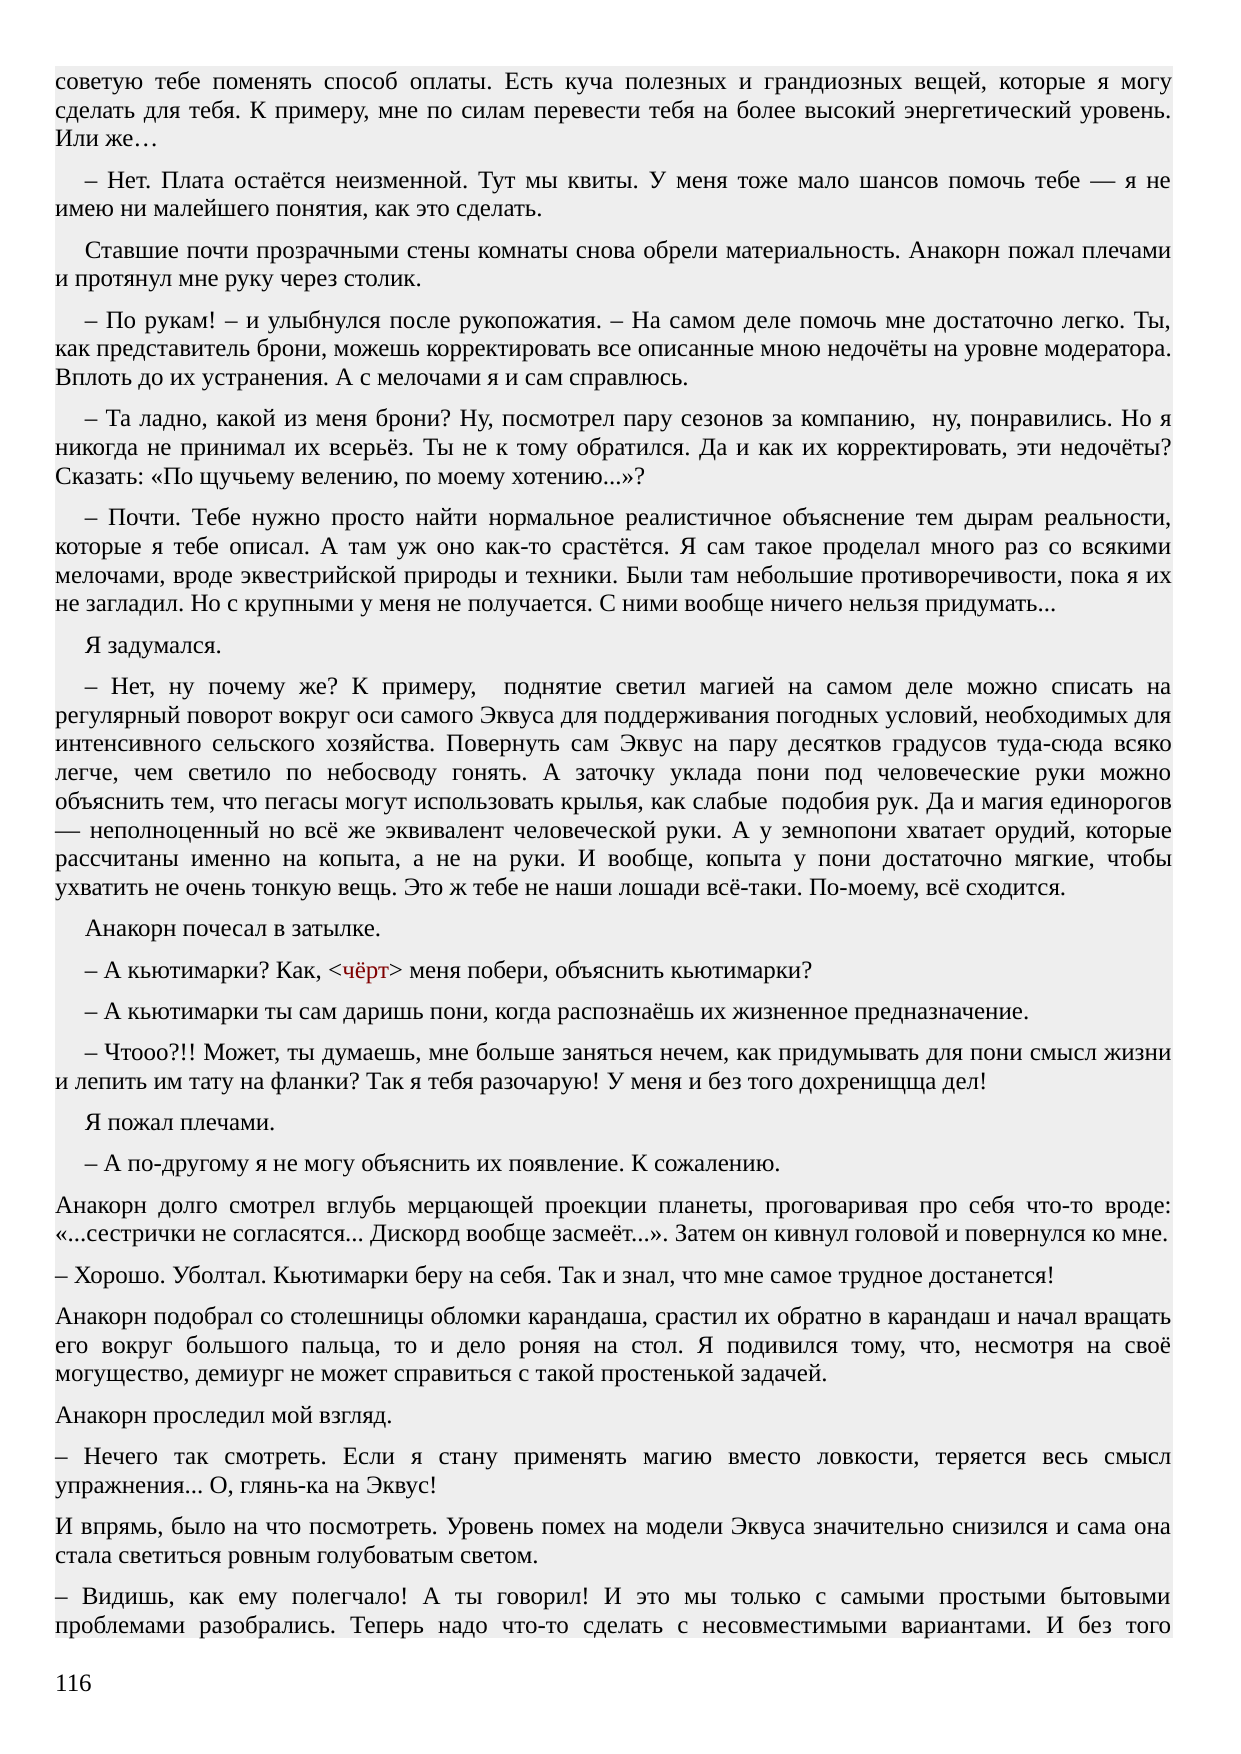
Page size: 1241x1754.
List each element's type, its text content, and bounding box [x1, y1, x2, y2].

text – А кьютимарки? Как, <чёрт> меня побери, объяснить кьютимарки? [55, 955, 1173, 983]
text Я пожал плечами. [55, 1107, 1173, 1136]
text – Почти. Тебе нужно просто найти нормальное реалистичное объяснение тем дырам реальности, которые я тебе описал. А там уж оно как-то срастётся. Я сам такое проделал много раз со всякими мелочами, вроде эквестрийской природы и техники. Были там небольшие противоречивости, пока я их не загладил. Но с крупными у меня не получается. С ними вообще ничего нельзя придумать... [55, 502, 1173, 617]
text – Чтооо?!! Может, ты думаешь, мне больше заняться нечем, как придумывать для пони смысл жизни и лепить им тату на фланки? Так я тебя разочарую! У меня и без того дохренищща дел! [55, 1037, 1173, 1095]
text – А по-другому я не могу объяснить их появление. К сожалению. [55, 1148, 1173, 1177]
text Анакорн проследил мой взгляд. [55, 1400, 1173, 1428]
text Ставшие почти прозрачными стены комнаты снова обрели материальность. Анакорн пожал плечами и протянул мне руку через столик. [55, 235, 1173, 292]
text Анакорн почесал в затылке. [55, 913, 1173, 942]
text – Видишь, как ему полегчало! А ты говорил! И это мы только с самыми простыми бытовыми проблемами разобрались. Теперь надо что-то сделать с несовместимыми вариантами. И без того [55, 1581, 1173, 1638]
text – Нет. Плата остаётся неизменной. Тут мы квиты. У меня тоже мало шансов помочь тебе — я не имею ни малейшего понятия, как это сделать. [55, 165, 1173, 222]
text – А кьютимарки ты сам даришь пони, когда распознаёшь их жизненное предназначение. [55, 996, 1173, 1025]
text – Нечего так смотреть. Если я стану применять магию вместо ловкости, теряется весь смысл упражнения... О, глянь-ка на Эквус! [55, 1441, 1173, 1498]
text советую тебе поменять способ оплаты. Есть куча полезных и грандиозных вещей, которые я могу сделать для тебя. К примеру, мне по силам перевести тебя на более высокий энергетический уровень. Или же… [55, 66, 1173, 152]
text – По рукам! – и улыбнулся после рукопожатия. – На самом деле помочь мне достаточно легко. Ты, как представитель брони, можешь корректировать все описанные мною недочёты на уровне модератора. Вплоть до их устранения. А с мелочами я и сам справлюсь. [55, 305, 1173, 391]
text – Нет, ну почему же? К примеру, поднятие светил магией на самом деле можно списать на регулярный поворот вокруг оси самого Эквуса для поддерживания погодных условий, необходимых для интенсивного сельского хозяйства. Повернуть сам Эквус на пару десятков градусов туда-сюда всяко легче, чем светило по небосводу гонять. А заточку уклада пони под человеческие руки можно объяснить тем, что пегасы могут использовать крылья, как слабые подобия рук. Да и магия единорогов — неполноценный но всё же эквивалент человеческой руки. А у земнопони хватает орудий, которые рассчитаны именно на копыта, а не на руки. И вообще, копыта у пони достаточно мягкие, чтобы ухватить не очень тонкую вещь. Это ж тебе не наши лошади всё-таки. По-моему, всё сходится. [55, 671, 1173, 901]
text И впрямь, было на что посмотреть. Уровень помех на модели Эквуса значительно снизился и сама она стала светиться ровным голубоватым светом. [55, 1511, 1173, 1568]
text Анакорн долго смотрел вглубь мерцающей проекции планеты, проговаривая про себя что-то вроде: «...сестрички не согласятся... Дискорд вообще засмеёт...». Затем он кивнул головой и повернулся ко мне. [55, 1190, 1173, 1247]
text Я задумался. [55, 630, 1173, 658]
text – Та ладно, какой из меня брони? Ну, посмотрел пару сезонов за компанию, ну, понравились. Но я никогда не принимал их всерьёз. Ты не к тому обратился. Да и как их корректировать, эти недочёты? Сказать: «По щучьему велению, по моему хотению...»? [55, 403, 1173, 490]
text – Хорошо. Уболтал. Кьютимарки беру на себя. Так и знал, что мне самое трудное достанется! [55, 1260, 1173, 1288]
text Анакорн подобрал со столешницы обломки карандаша, срастил их обратно в карандаш и начал вращать его вокруг большого пальца, то и дело роняя на стол. Я подивился тому, что, несмотря на своё могущество, демиург не может справиться с такой простенькой задачей. [55, 1301, 1173, 1387]
